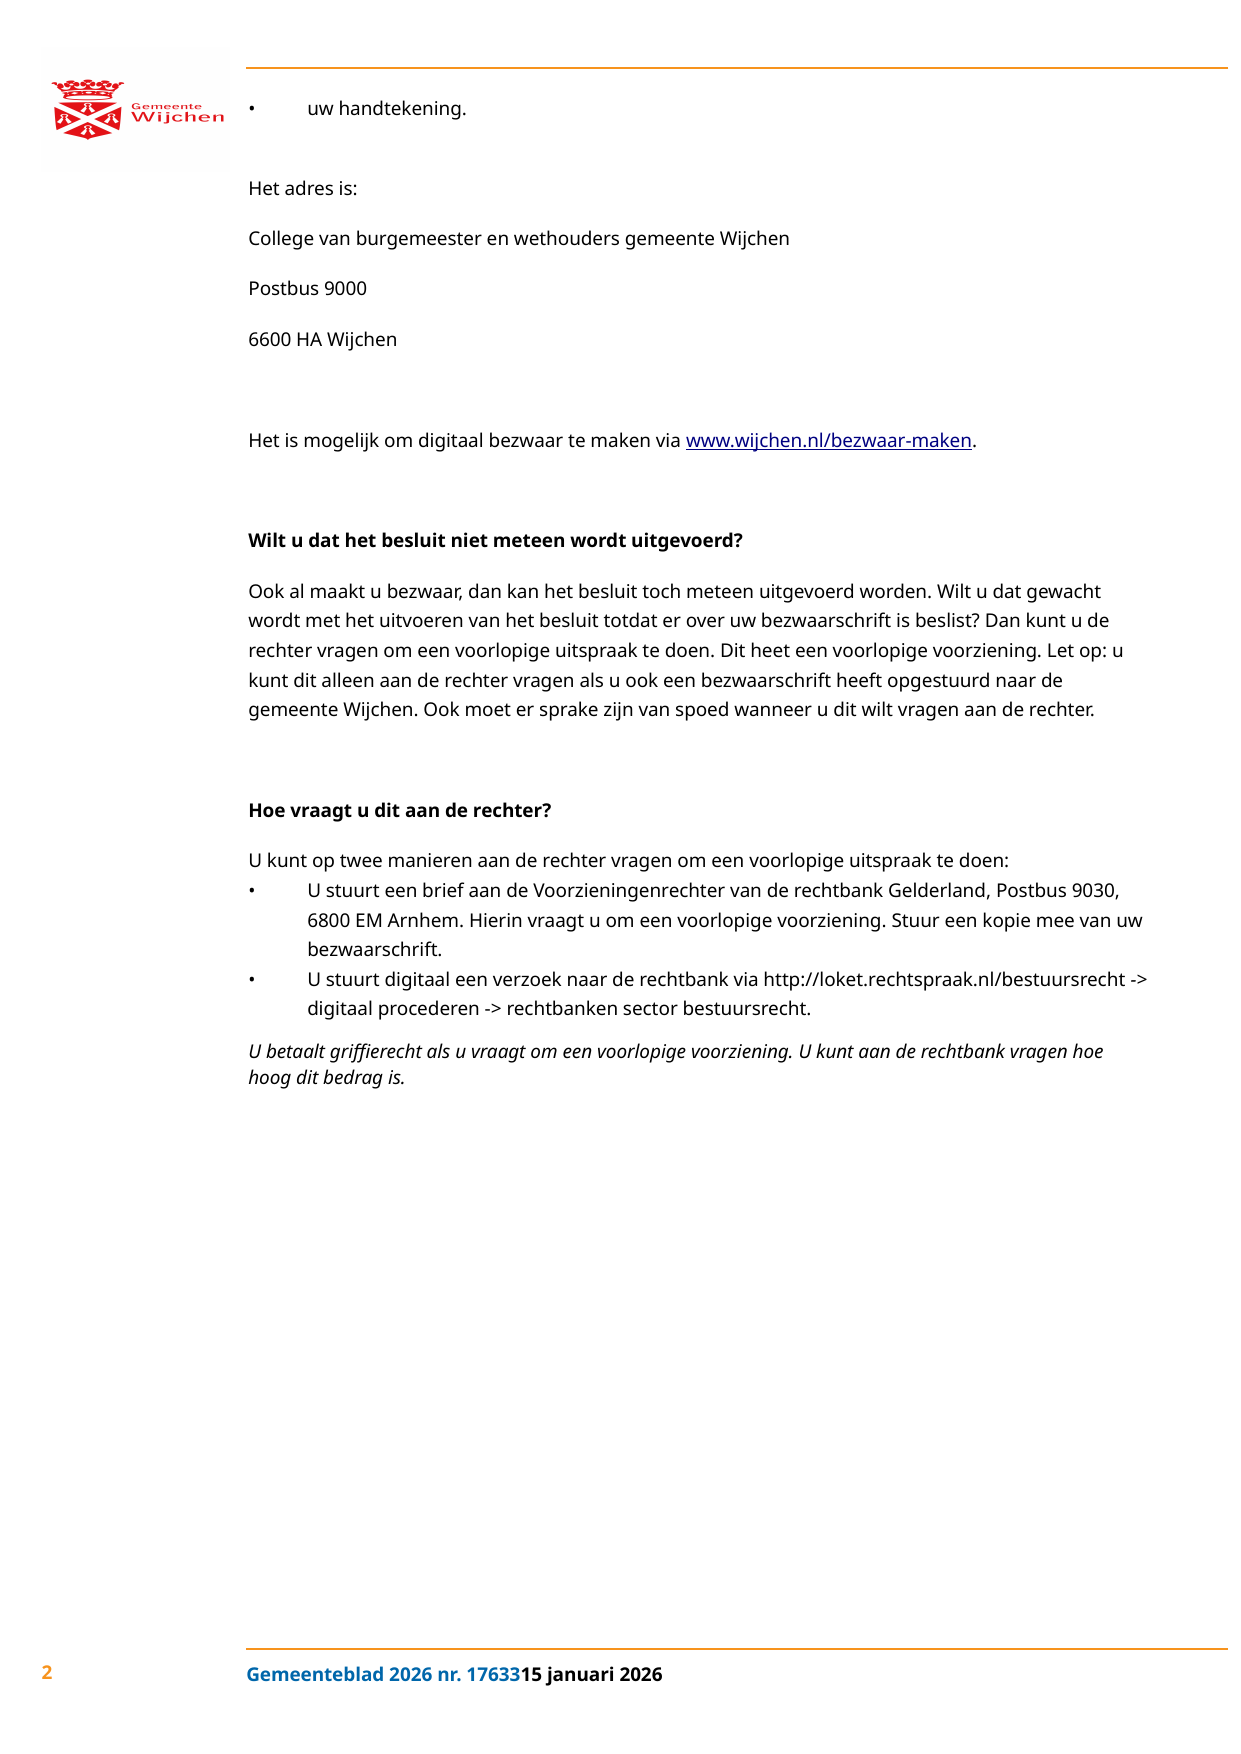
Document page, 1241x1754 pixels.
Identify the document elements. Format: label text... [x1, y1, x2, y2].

text Het is mogelijk om digitaal bezwaar te maken via www.wijchen.nl/bezwaar-maken. [248, 427, 1152, 453]
text Postbus 9000 [248, 276, 1152, 301]
text College van burgemeester en wethouders gemeente Wijchen [248, 225, 1152, 251]
picture [41, 47, 231, 172]
text U betaalt griffierecht als u vraagt om een voorlopige voorziening. U kunt aan de rechtbank vragen hoe hoog dit bedrag is. [248, 1039, 1152, 1090]
list U stuurt een brief aan de Voorzieningenrechter van de rechtbank Gelderland, Postbus 9030, 6800 EM Arnhem. Hierin vraagt u om een voorlopige voorziening. Stuur een kopie mee van uw bezwaarschrift. [248, 877, 1152, 962]
text Ook al maakt u bezwaar, dan kan het besluit toch meteen uitgevoerd worden. Wilt u dat gewacht wordt met het uitvoeren van het besluit totdat er over uw bezwaarschrift is beslist? Dan kunt u de rechter vragen om een voorlopige uitspraak te doen. Dit heet een voorlopige voorziening. Let op: u kunt dit alleen aan de rechter vragen als u ook een bezwaarschrift heeft opgestuurd naar de gemeente Wijchen. Ook moet er sprake zijn van spoed wanneer u dit wilt vragen aan de rechter. [248, 578, 1152, 722]
text 6600 HA Wijchen [248, 326, 1152, 352]
text U kunt op twee manieren aan de rechter vragen om een voorlopige uitspraak te doen: [248, 848, 1152, 873]
text Wilt u dat het besluit niet meteen wordt uitgevoerd? [248, 528, 1152, 553]
text Hoe vraagt u dit aan de rechter? [248, 797, 1152, 823]
text Het adres is: [248, 175, 1152, 201]
list U stuurt digitaal een verzoek naar de rechtbank via http://loket.rechtspraak.nl/bestuursrecht -> digitaal procederen -> rechtbanken sector bestuursrecht. [248, 966, 1152, 1021]
list uw handtekening. [248, 95, 1152, 121]
